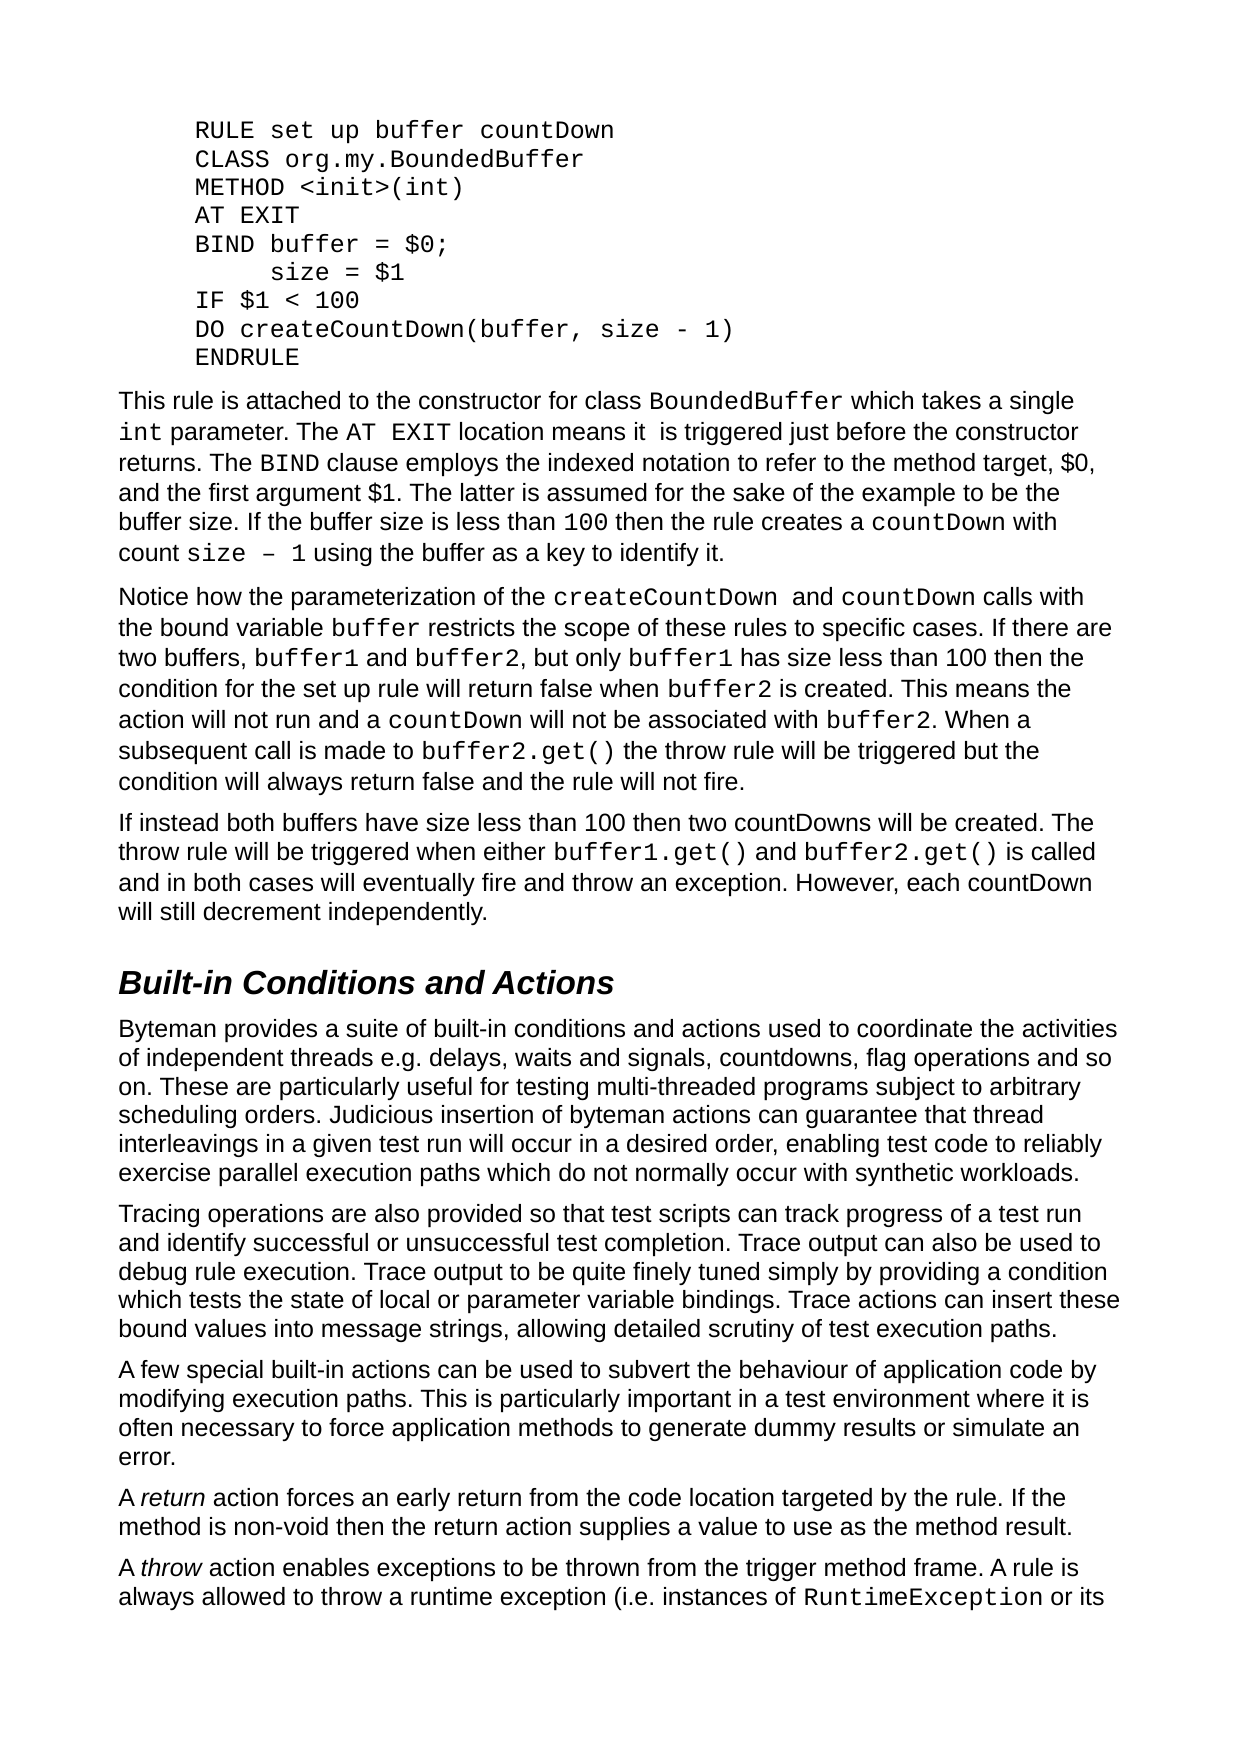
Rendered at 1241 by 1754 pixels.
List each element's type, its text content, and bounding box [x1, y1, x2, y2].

text Byteman provides a suite of built-in conditions and actions used to coordinate the activities of independent threads e.g. delays, waits and signals, countdowns, flag operations and so on. These are particularly useful for testing multi-threaded programs subject to arbitrary scheduling orders. Judicious insertion of byteman actions can guarantee that thread interleavings in a given test run will occur in a desired order, enabling test code to reliably exercise parallel execution paths which do not normally occur with synthetic workloads. [118, 1014, 1122, 1187]
text A few special built-in actions can be used to subvert the behaviour of application code by modifying execution paths. This is particularly important in a test environment where it is often necessary to force application methods to generate dummy results or simulate an error. [118, 1355, 1122, 1470]
text RULE set up buffer countDown CLASS org.my.BoundedBuffer METHOD <init>(int) AT EXIT BIND buffer = $0; size = $1 IF $1 < 100 DO createCountDown(buffer, size - 1) ENDRULE [194, 118, 1122, 373]
text This rule is attached to the constructor for class BoundedBuffer which takes a single int parameter. The AT EXIT location means it is triggered just before the constructor returns. The BIND clause employs the indexed notation to refer to the method target, $0, and the first argument $1. The latter is assumed for the sake of the example to be the buffer size. If the buffer size is less than 100 then the rule creates a countDown with count size – 1 using the buffer as a key to identify it. [118, 386, 1122, 569]
subtitle Built-in Conditions and Actions [118, 963, 1122, 1002]
text Notice how the parameterization of the createCountDown and countDown calls with the bound variable buffer restricts the scope of these rules to specific cases. If there are two buffers, buffer1 and buffer2, but only buffer1 has size less than 100 then the condition for the set up rule will return false when buffer2 is created. This means the action will not run and a countDown will not be associated with buffer2. When a subsequent call is made to buffer2.get() the throw rule will be triggered but the condition will always return false and the rule will not fire. [118, 582, 1122, 796]
text If instead both buffers have size less than 100 then two countDowns will be created. The throw rule will be triggered when either buffer1.get() and buffer2.get() is called and in both cases will eventually fire and throw an exception. However, each countDown will still decrement independently. [118, 808, 1122, 926]
text Tracing operations are also provided so that test scripts can track progress of a test run and identify successful or unsuccessful test completion. Trace output can also be used to debug rule execution. Trace output to be quite finely tuned simply by providing a condition which tests the state of local or parameter variable bindings. Trace actions can insert these bound values into message strings, allowing detailed scrutiny of test execution paths. [118, 1199, 1122, 1343]
text A throw action enables exceptions to be thrown from the trigger method frame. A rule is always allowed to throw a runtime exception (i.e. instances of RuntimeException or its [118, 1553, 1122, 1612]
text A return action forces an early return from the code location targeted by the rule. If the method is non-void then the return action supplies a value to use as the method result. [118, 1483, 1122, 1540]
